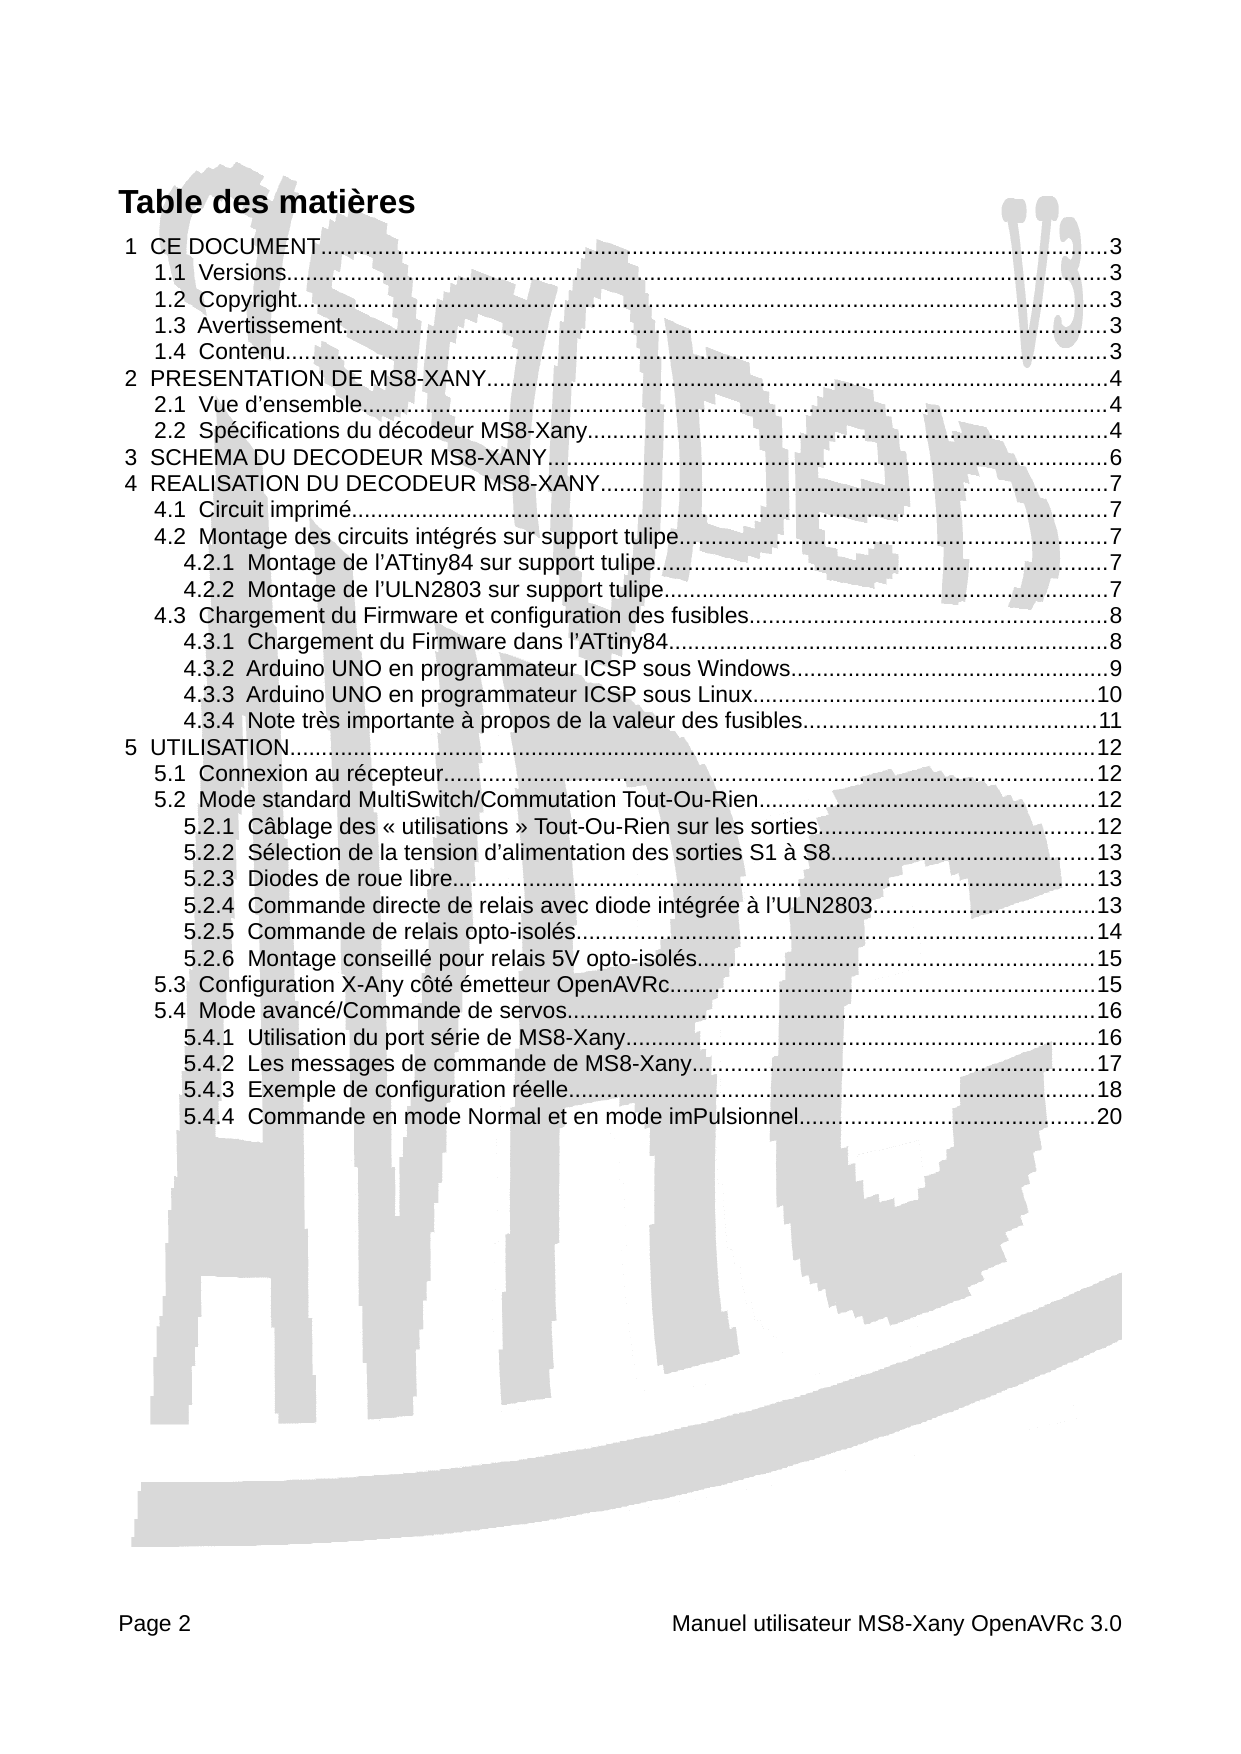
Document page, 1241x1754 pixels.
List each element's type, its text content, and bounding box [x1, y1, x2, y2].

text 5.4.2 Les messages de commande de MS8-Xany 17 [177, 1050, 1122, 1076]
text 4.3.4 Note très importante à propos de la valeur des fusibles 11 [177, 707, 1122, 734]
text 5.2.5 Commande de relais opto-isolés 14 [177, 918, 1122, 944]
text 4.2 Montage des circuits intégrés sur support tulipe 7 [148, 523, 1122, 549]
text 3 SCHEMA DU DECODEUR MS8-XANY 6 [118, 444, 1122, 470]
text 4.3.1 Chargement du Firmware dans l’ATtiny84 8 [177, 628, 1122, 654]
text 5.1 Connexion au récepteur 12 [148, 760, 1122, 786]
text 5.4.1 Utilisation du port série de MS8-Xany 16 [177, 1023, 1122, 1050]
text 5.2.3 Diodes de roue libre 13 [177, 865, 1122, 892]
text 5.2 Mode standard MultiSwitch/Commutation Tout-Ou-Rien 12 [148, 786, 1122, 813]
text 2.1 Vue d’ensemble 4 [148, 391, 1122, 417]
text 1.1 Versions 3 [148, 259, 1122, 286]
text 5.2.2 Sélection de la tension d’alimentation des sorties S1 à S8 13 [177, 839, 1122, 865]
text 2.2 Spécifications du décodeur MS8-Xany 4 [148, 417, 1122, 444]
text 4.3.3 Arduino UNO en programmateur ICSP sous Linux 10 [177, 681, 1122, 707]
text 4.3 Chargement du Firmware et configuration des fusibles 8 [148, 602, 1122, 628]
text 4.2.1 Montage de l’ATtiny84 sur support tulipe 7 [177, 549, 1122, 576]
text 1.4 Contenu 3 [148, 338, 1122, 365]
text 5.3 Configuration X-Any côté émetteur OpenAVRc 15 [148, 971, 1122, 997]
text 5.2.1 Câblage des « utilisations » Tout-Ou-Rien sur les sorties 12 [177, 813, 1122, 839]
text 2 PRESENTATION DE MS8-XANY 4 [118, 365, 1122, 391]
text 4 REALISATION DU DECODEUR MS8-XANY 7 [118, 470, 1122, 496]
text 1 CE DOCUMENT 3 [118, 233, 1122, 259]
text 5 UTILISATION 12 [118, 734, 1122, 760]
text 5.4.3 Exemple de configuration réelle 18 [177, 1076, 1122, 1103]
text 1.3 Avertissement 3 [148, 312, 1122, 338]
text 1.2 Copyright 3 [148, 286, 1122, 312]
text 4.1 Circuit imprimé 7 [148, 496, 1122, 523]
subtitle Table des matières [118, 182, 1122, 220]
text 4.2.2 Montage de l’ULN2803 sur support tulipe 7 [177, 576, 1122, 602]
text 5.2.4 Commande directe de relais avec diode intégrée à l’ULN2803 13 [177, 892, 1122, 918]
text 5.4 Mode avancé/Commande de servos 16 [148, 997, 1122, 1023]
text 5.2.6 Montage conseillé pour relais 5V opto-isolés 15 [177, 944, 1122, 971]
text 4.3.2 Arduino UNO en programmateur ICSP sous Windows 9 [177, 654, 1122, 681]
text 5.4.4 Commande en mode Normal et en mode imPulsionnel 20 [177, 1103, 1122, 1129]
